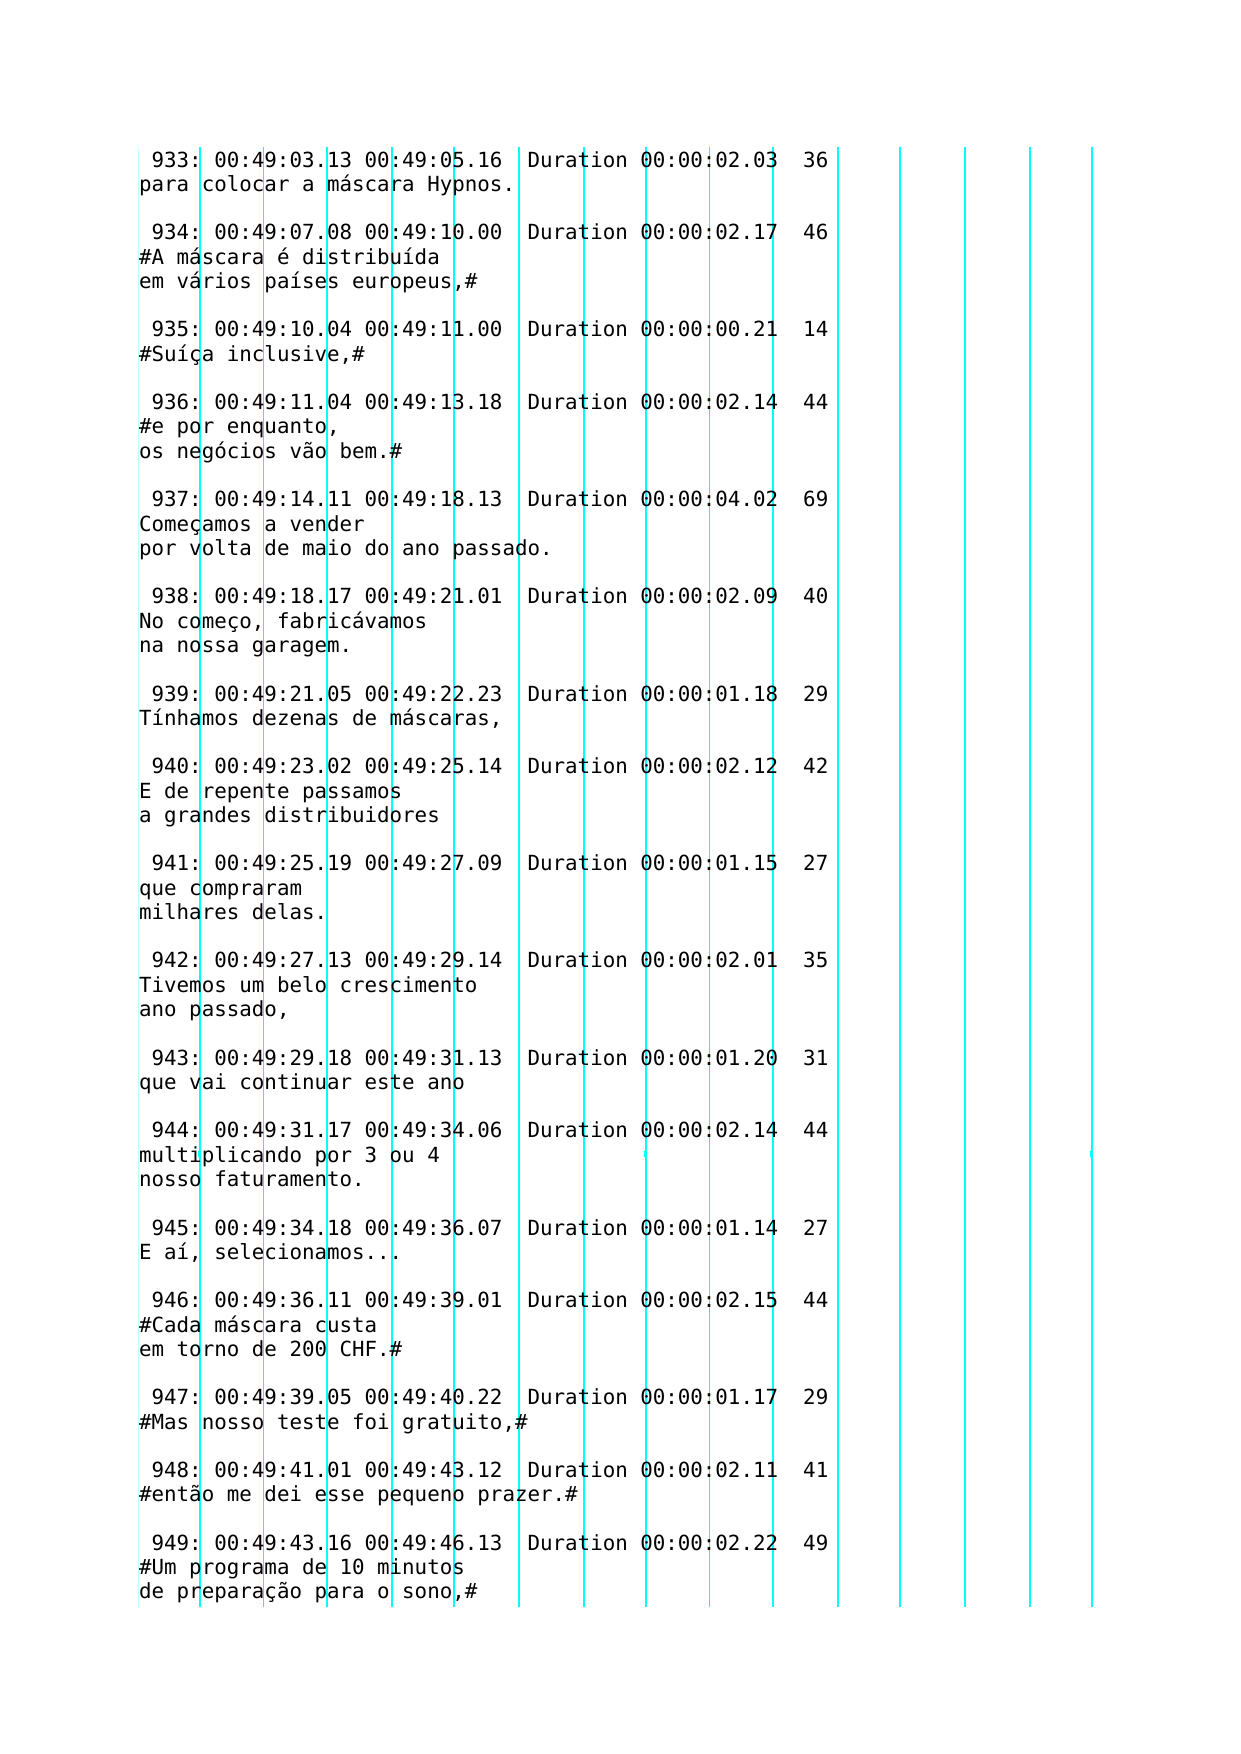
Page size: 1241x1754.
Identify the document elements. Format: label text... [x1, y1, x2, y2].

text #então me dei esse pequeno prazer.# [139, 1482, 1101, 1507]
text 934: 00:49:07.08 00:49:10.00 Duration 00:00:02.17 46 [139, 220, 1101, 245]
text 941: 00:49:25.19 00:49:27.09 Duration 00:00:01.15 27 [139, 851, 1101, 876]
text 944: 00:49:31.17 00:49:34.06 Duration 00:00:02.14 44 [139, 1118, 1101, 1143]
text Tínhamos dezenas de máscaras, [139, 706, 1101, 730]
text 947: 00:49:39.05 00:49:40.22 Duration 00:00:01.17 29 [139, 1385, 1101, 1410]
text Começamos a vender [139, 512, 1101, 536]
text na nossa garagem. [139, 633, 1101, 657]
text 936: 00:49:11.04 00:49:13.18 Duration 00:00:02.14 44 [139, 390, 1101, 414]
text #e por enquanto, [139, 414, 1101, 439]
text em torno de 200 CHF.# [139, 1337, 1101, 1361]
text em vários países europeus,# [139, 269, 1101, 293]
text que compraram [139, 876, 1101, 900]
text E de repente passamos [139, 779, 1101, 803]
text milhares delas. [139, 900, 1101, 924]
text 940: 00:49:23.02 00:49:25.14 Duration 00:00:02.12 42 [139, 754, 1101, 779]
text 945: 00:49:34.18 00:49:36.07 Duration 00:00:01.14 27 [139, 1216, 1101, 1240]
text Tivemos um belo crescimento [139, 973, 1101, 997]
text 949: 00:49:43.16 00:49:46.13 Duration 00:00:02.22 49 [139, 1531, 1101, 1555]
picture [138, 147, 1102, 1607]
text 948: 00:49:41.01 00:49:43.12 Duration 00:00:02.11 41 [139, 1458, 1101, 1482]
text E aí, selecionamos... [139, 1240, 1101, 1264]
text #A máscara é distribuída [139, 245, 1101, 269]
text ano passado, [139, 997, 1101, 1021]
text 939: 00:49:21.05 00:49:22.23 Duration 00:00:01.18 29 [139, 682, 1101, 706]
text 935: 00:49:10.04 00:49:11.00 Duration 00:00:00.21 14 [139, 317, 1101, 342]
text 938: 00:49:18.17 00:49:21.01 Duration 00:00:02.09 40 [139, 584, 1101, 609]
text que vai continuar este ano [139, 1070, 1101, 1094]
text 942: 00:49:27.13 00:49:29.14 Duration 00:00:02.01 35 [139, 948, 1101, 973]
text por volta de maio do ano passado. [139, 536, 1101, 560]
text #Um programa de 10 minutos [139, 1555, 1101, 1579]
text #Suíça inclusive,# [139, 342, 1101, 366]
text No começo, fabricávamos [139, 609, 1101, 633]
text os negócios vão bem.# [139, 439, 1101, 463]
text 946: 00:49:36.11 00:49:39.01 Duration 00:00:02.15 44 [139, 1288, 1101, 1313]
text #Cada máscara custa [139, 1313, 1101, 1337]
text de preparação para o sono,# [139, 1579, 1101, 1604]
text 937: 00:49:14.11 00:49:18.13 Duration 00:00:04.02 69 [139, 487, 1101, 512]
text a grandes distribuidores [139, 803, 1101, 827]
text nosso faturamento. [139, 1167, 1101, 1191]
text multiplicando por 3 ou 4 [139, 1143, 1101, 1167]
text 943: 00:49:29.18 00:49:31.13 Duration 00:00:01.20 31 [139, 1046, 1101, 1070]
text 933: 00:49:03.13 00:49:05.16 Duration 00:00:02.03 36 [139, 148, 1101, 172]
text para colocar a máscara Hypnos. [139, 172, 1101, 196]
text #Mas nosso teste foi gratuito,# [139, 1410, 1101, 1434]
